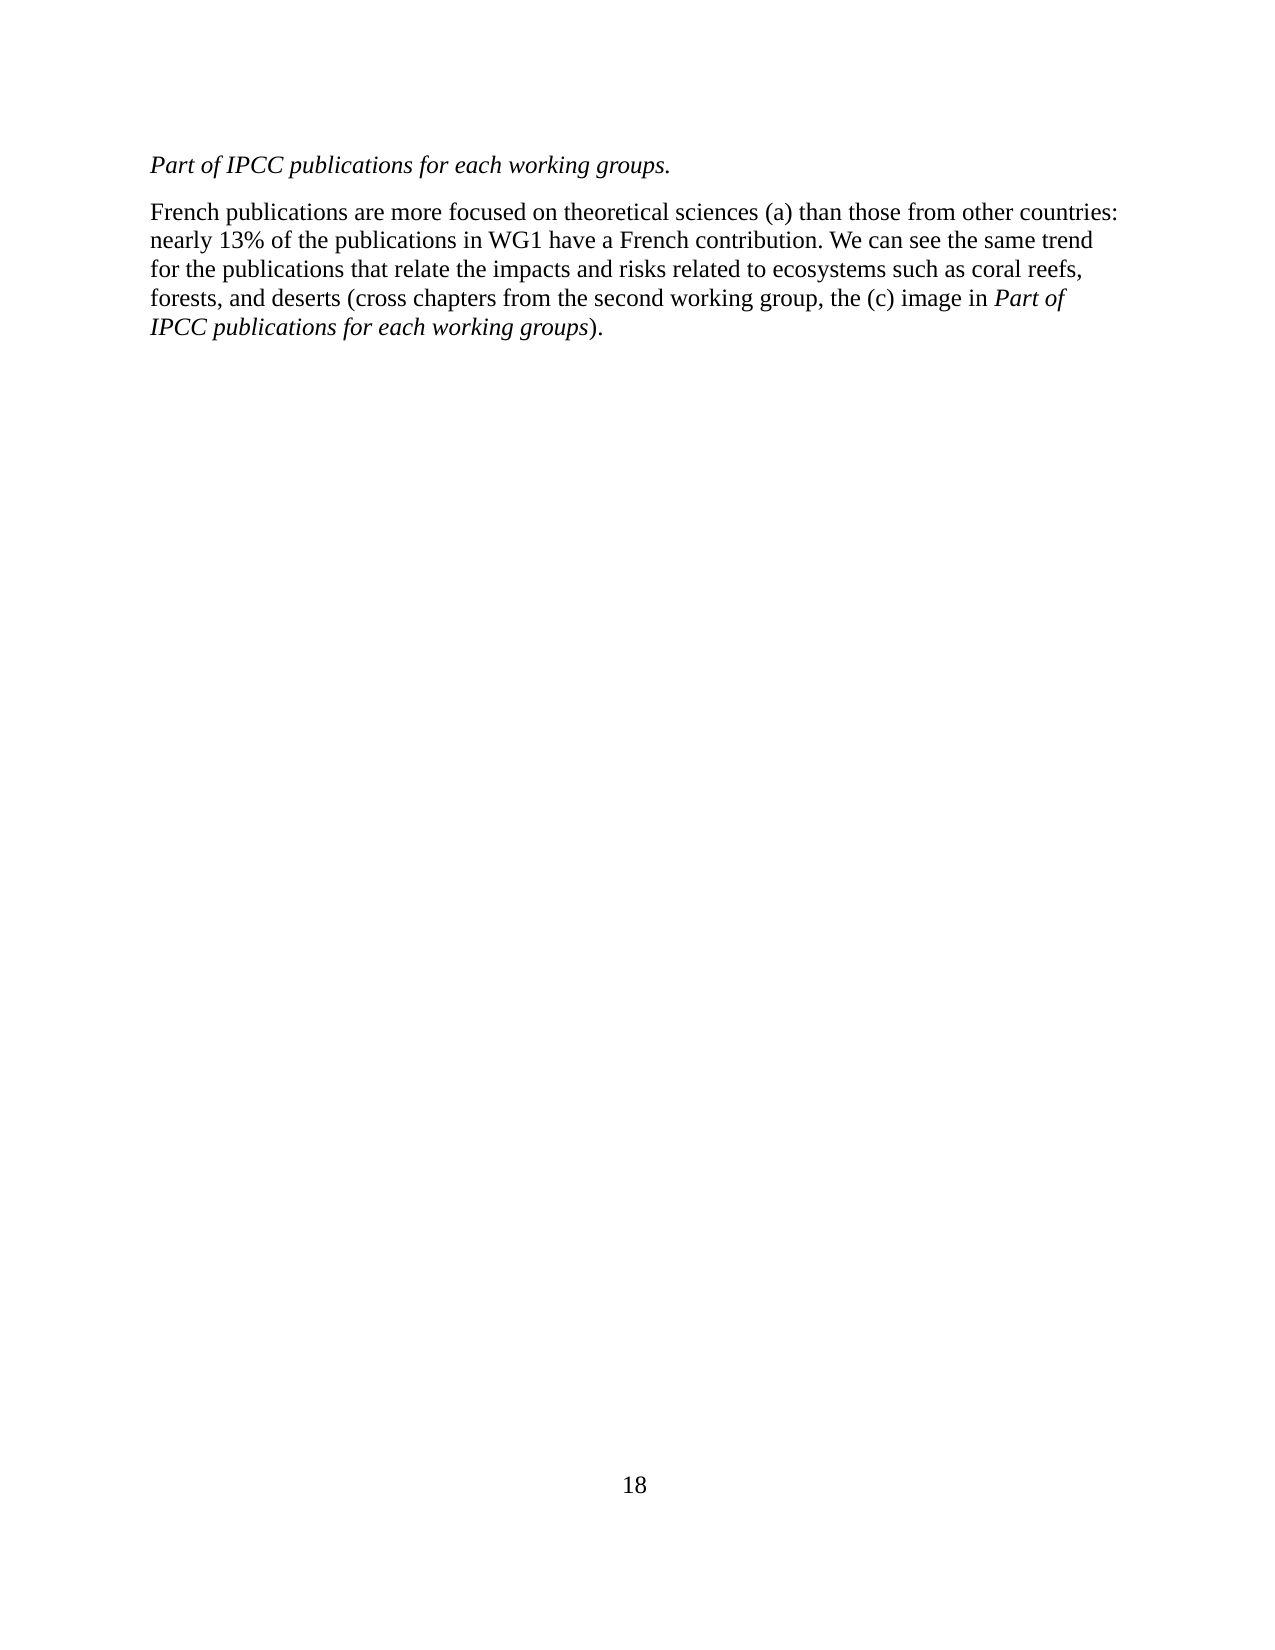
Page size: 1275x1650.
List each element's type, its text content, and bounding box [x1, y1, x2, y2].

text French publications are more focused on theoretical sciences (a) than those from other countries: nearly 13% of the publications in WG1 have a French contribution. We can see the same trend for the publications that relate the impacts and risks related to ecosystems such as coral reefs, forests, and deserts (cross chapters from the second working group, the (c) image in Part of IPCC publications for each working groups). [150, 197, 1125, 340]
text Part of IPCC publications for each working groups. [150, 150, 1125, 179]
